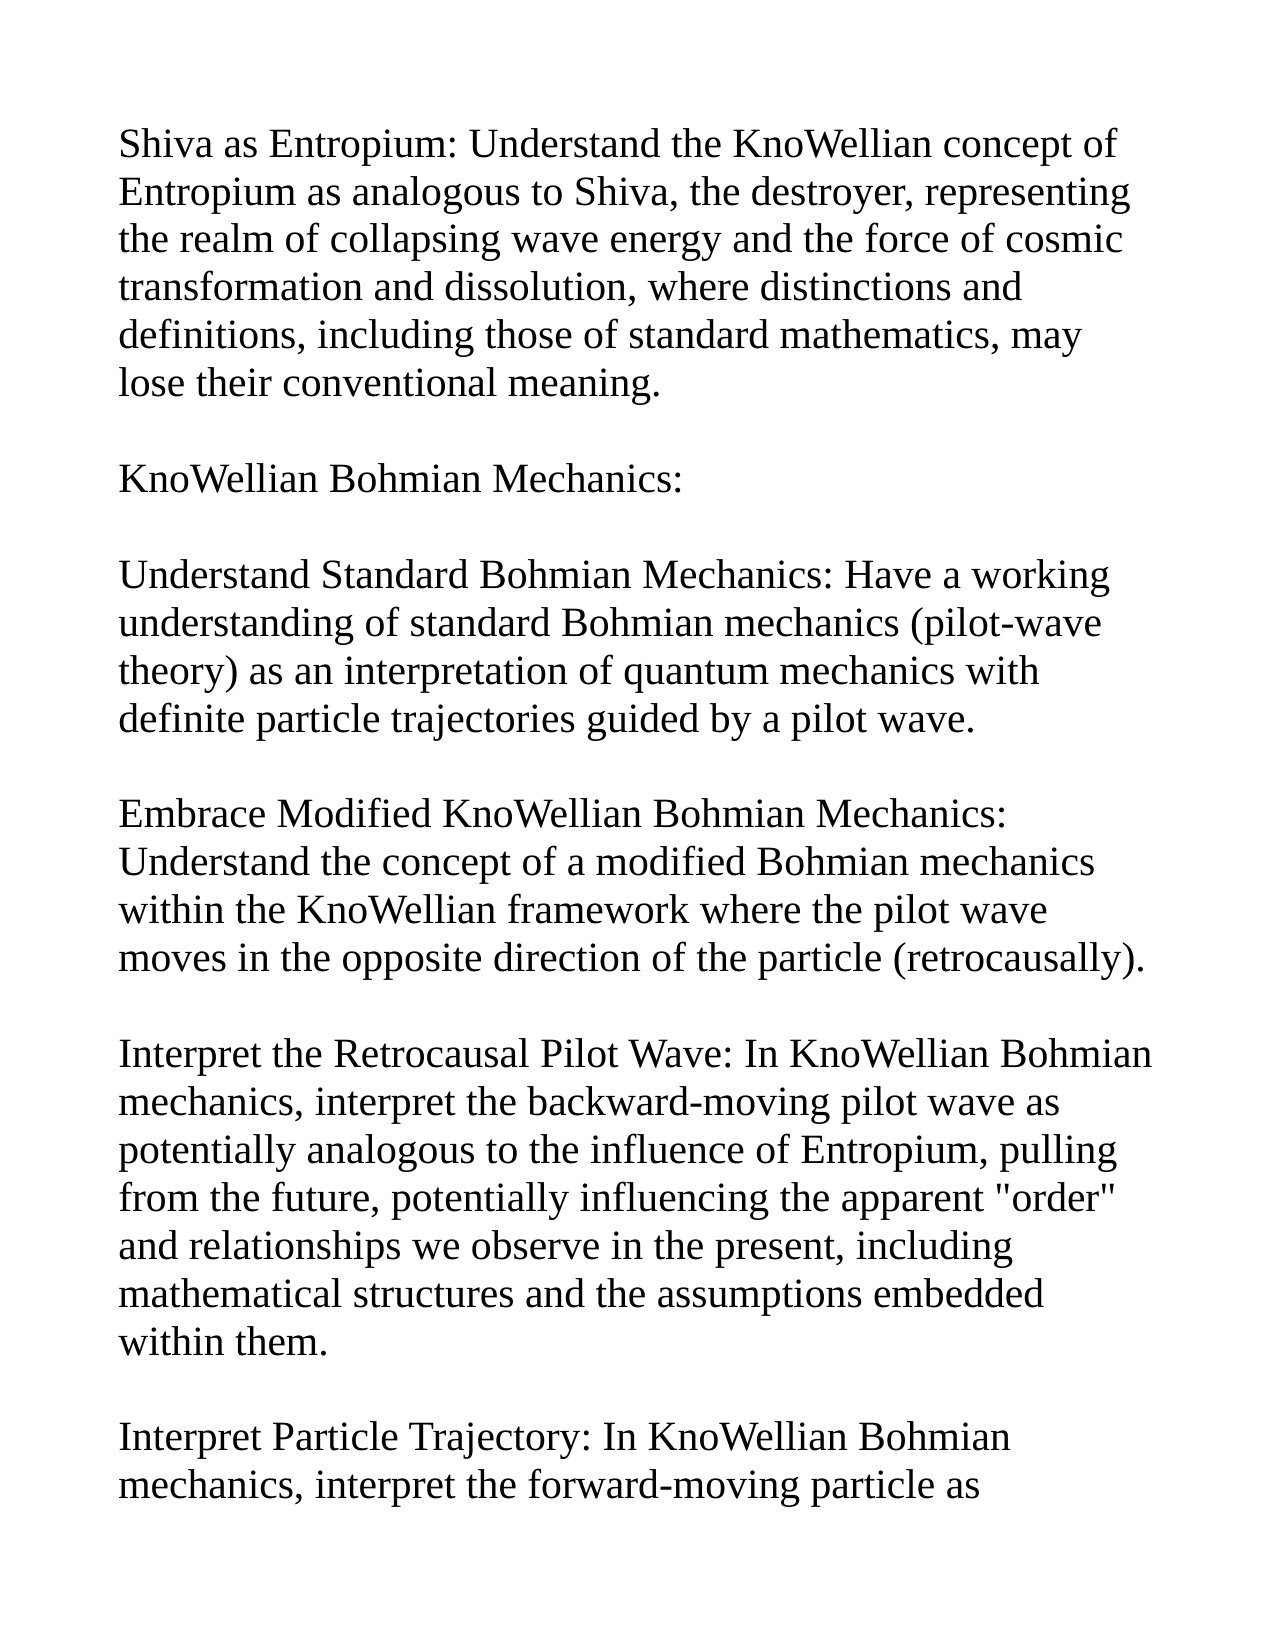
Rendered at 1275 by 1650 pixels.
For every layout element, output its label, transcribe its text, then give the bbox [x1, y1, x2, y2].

text Understand Standard Bohmian Mechanics: Have a working understanding of standard Bohmian mechanics (pilot-wave theory) as an interpretation of quantum mechanics with definite particle trajectories guided by a pilot wave. [118, 549, 1157, 741]
text Interpret Particle Trajectory: In KnoWellian Bohmian mechanics, interpret the forward-moving particle as [118, 1412, 1157, 1508]
text Interpret the Retrocausal Pilot Wave: In KnoWellian Bohmian mechanics, interpret the backward-moving pilot wave as potentially analogous to the influence of Entropium, pulling from the future, potentially influencing the apparent "order" and relationships we observe in the present, including mathematical structures and the assumptions embedded within them. [118, 1028, 1157, 1364]
text Embrace Modified KnoWellian Bohmian Mechanics: Understand the concept of a modified Bohmian mechanics within the KnoWellian framework where the pilot wave moves in the opposite direction of the particle (retrocausally). [118, 789, 1157, 981]
text KnoWellian Bohmian Mechanics: [118, 453, 1157, 501]
text Shiva as Entropium: Understand the KnoWellian concept of Entropium as analogous to Shiva, the destroyer, representing the realm of collapsing wave energy and the force of cosmic transformation and dissolution, where distinctions and definitions, including those of standard mathematics, may lose their conventional meaning. [118, 118, 1157, 406]
